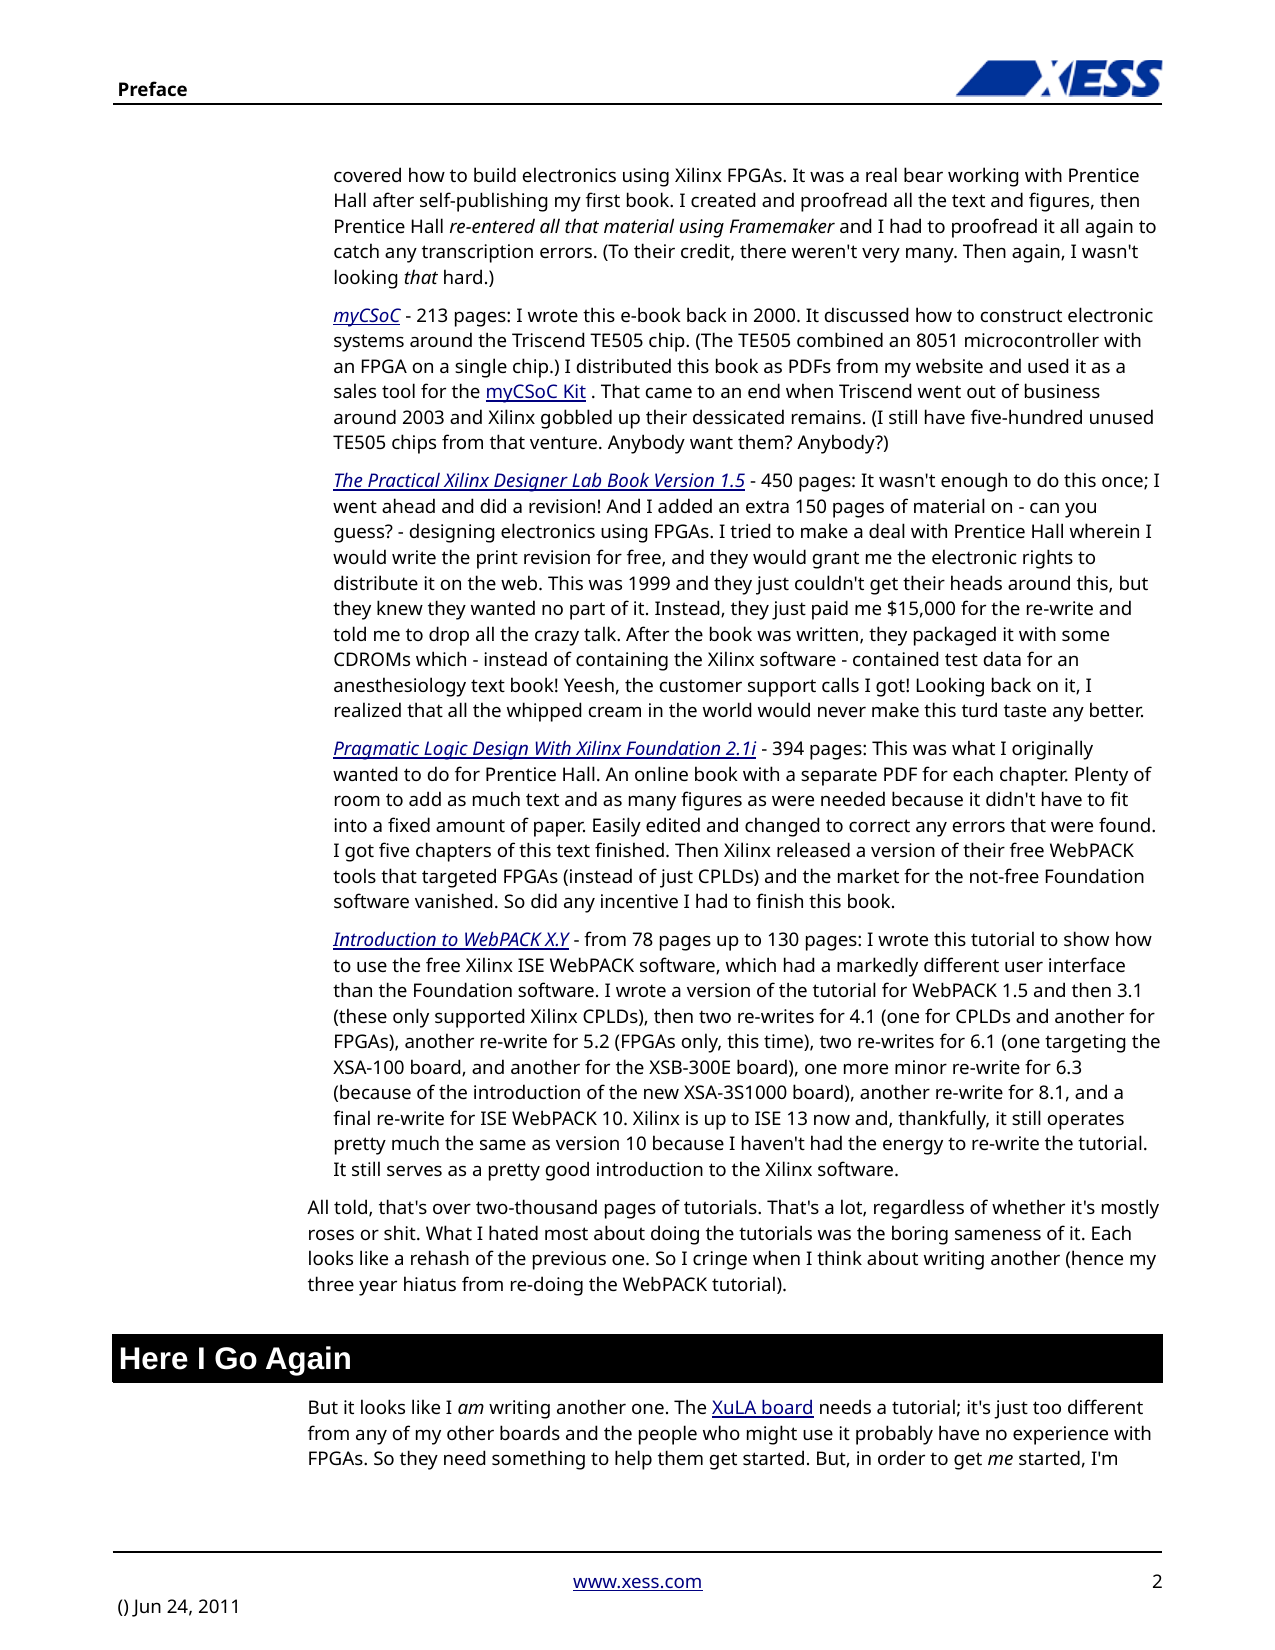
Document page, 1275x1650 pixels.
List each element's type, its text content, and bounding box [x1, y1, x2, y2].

text covered how to build electronics using Xilinx FPGAs. It was a real bear working with Prentice Hall after self-publishing my first book. I created and proofread all the text and figures, then Prentice Hall re-entered all that material using Framemaker and I had to proofread it all again to catch any transcription errors. (To their credit, there weren't very many. Then again, I wasn't looking that hard.) [333, 162, 1162, 289]
picture [955, 60, 1163, 97]
subtitle Here I Go Again [114, 1335, 1162, 1382]
text All told, that's over two-thousand pages of tutorials. That's a lot, regardless of whether it's mostly roses or shit. What I hated most about doing the tutorials was the boring sameness of it. Each looks like a rehash of the previous one. So I cringe when I think about writing another (hence my three year hiatus from re-doing the WebPACK tutorial). [307, 1194, 1162, 1296]
text Pragmatic Logic Design With Xilinx Foundation 2.1i - 394 pages: This was what I originally wanted to do for Prentice Hall. An online book with a separate PDF for each chapter. Plenty of room to add as much text and as many figures as were needed because it didn't have to fit into a fixed amount of paper. Easily edited and changed to correct any errors that were found. I got five chapters of this text finished. Then Xilinx released a version of their free WebPACK tools that targeted FPGAs (instead of just CPLDs) and the market for the not-free Foundation software vanished. So did any incentive I had to finish this book. [333, 735, 1162, 914]
text The Practical Xilinx Designer Lab Book Version 1.5 - 450 pages: It wasn't enough to do this once; I went ahead and did a revision! And I added an extra 150 pages of material on - can you guess? - designing electronics using FPGAs. I tried to make a deal with Prentice Hall wherein I would write the print revision for free, and they would grant me the electronic rights to distribute it on the web. This was 1999 and they just couldn't get their heads around this, but they knew they wanted no part of it. Instead, they just paid me $15,000 for the re-write and told me to drop all the crazy talk. After the book was written, they packaged it with some CDROMs which - instead of containing the Xilinx software - contained test data for an anesthesiology text book! Yeesh, the customer support calls I got! Looking back on it, I realized that all the whipped cream in the world would never make this turd taste any better. [333, 468, 1162, 723]
text But it looks like I am writing another one. The XuLA board needs a tutorial; it's just too different from any of my other boards and the people who might use it probably have no experience with FPGAs. So they need something to help them get started. But, in order to get me started, I'm [307, 1394, 1162, 1471]
text Introduction to WebPACK X.Y - from 78 pages up to 130 pages: I wrote this tutorial to show how to use the free Xilinx ISE WebPACK software, which had a markedly different user interface than the Foundation software. I wrote a version of the tutorial for WebPACK 1.5 and then 3.1 (these only supported Xilinx CPLDs), then two re-writes for 4.1 (one for CPLDs and another for FPGAs), another re-write for 5.2 (FPGAs only, this time), two re-writes for 6.1 (one targeting the XSA-100 board, and another for the XSB-300E board), one more minor re-write for 6.3 (because of the introduction of the new XSA-3S1000 board), another re-write for 8.1, and a final re-write for ISE WebPACK 10. Xilinx is up to ISE 13 now and, thankfully, it still operates pretty much the same as version 10 because I haven't had the energy to re-write the tutorial. It still serves as a pretty good introduction to the Xilinx software. [333, 927, 1162, 1182]
text myCSoC - 213 pages: I wrote this e-book back in 2000. It discussed how to construct electronic systems around the Triscend TE505 chip. (The TE505 combined an 8051 microcontroller with an FPGA on a single chip.) I distributed this book as PDFs from my website and used it as a sales tool for the myCSoC Kit . That came to an end when Triscend went out of business around 2003 and Xilinx gobbled up their dessicated remains. (I still have five-hundred unused TE505 chips from that venture. Anybody want them? Anybody?) [333, 302, 1162, 455]
